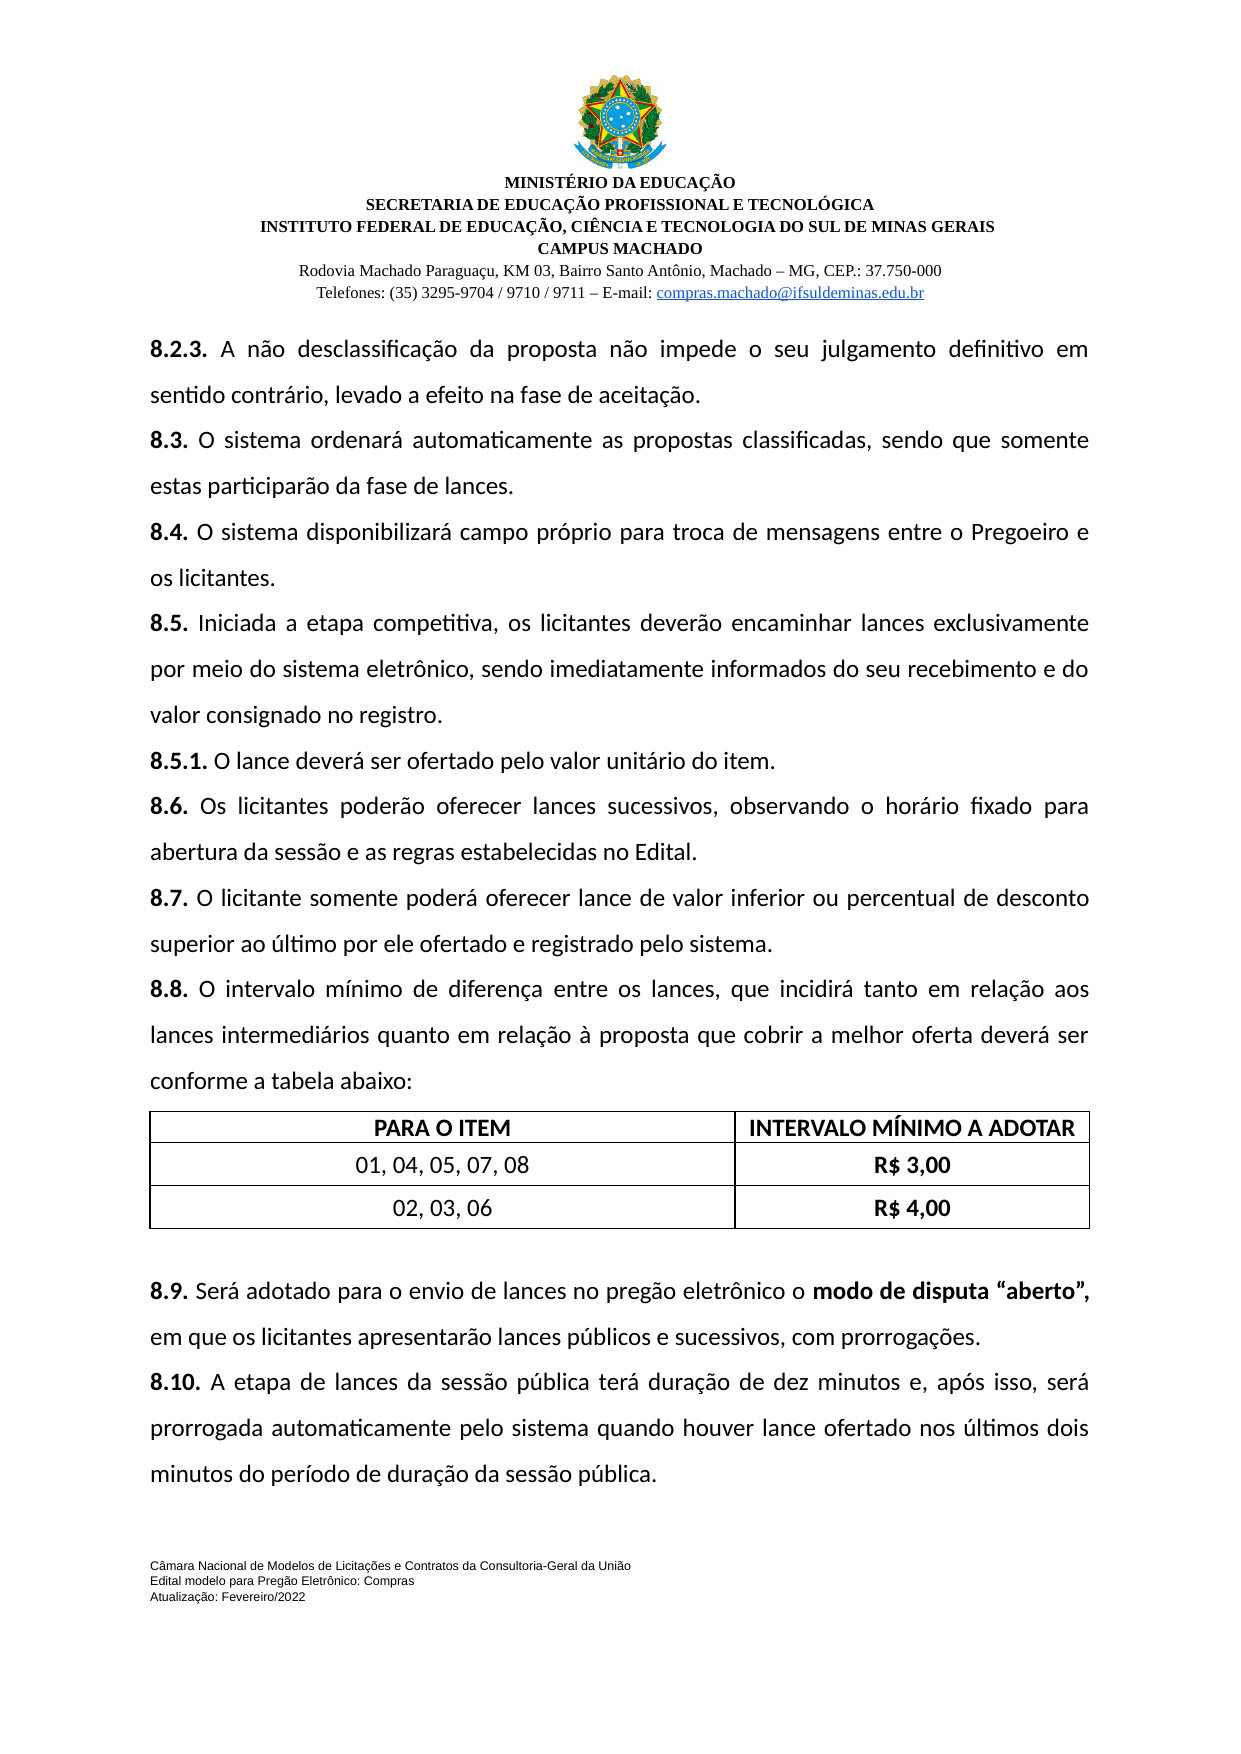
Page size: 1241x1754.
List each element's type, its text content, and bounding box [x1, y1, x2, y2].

table_cell 01, 04, 05, 07, 08 [151, 1143, 734, 1185]
picture [613, 164, 628, 169]
text 8.7. O licitante somente poderá oferecer lance de valor inferior ou percentual de desconto superior ao último por ele ofertado e registrado pelo sistema. [150, 882, 1090, 958]
text 8.5.1. O lance deverá ser ofertado pelo valor unitário do item. [150, 745, 1090, 775]
text 8.10. A etapa de lances da sessão pública terá duração de dez minutos e, após isso, será prorrogada automaticamente pelo sistema quando houver lance ofertado nos últimos dois minutos do período de duração da sessão pública. [150, 1366, 1090, 1488]
table_header PARA O ITEM [151, 1112, 734, 1142]
picture [639, 150, 650, 156]
table_cell R$ 3,00 [736, 1143, 1089, 1185]
table_header INTERVALO MÍNIMO A ADOTAR [736, 1112, 1089, 1142]
table_cell 02, 03, 06 [151, 1186, 734, 1228]
text 8.5. Iniciada a etapa competitiva, os licitantes deverão encaminhar lances exclusivamente por meio do sistema eletrônico, sendo imediatamente informados do seu recebimento e do valor consignado no registro. [150, 608, 1090, 729]
text 8.6. Os licitantes poderão oferecer lances sucessivos, observando o horário fixado para abertura da sessão e as regras estabelecidas no Edital. [150, 791, 1090, 867]
picture [573, 75, 667, 169]
text 8.4. O sistema disponibilizará campo próprio para troca de mensagens entre o Pregoeiro e os licitantes. [150, 516, 1090, 592]
text 8.8. O intervalo mínimo de diferença entre os lances, que incidirá tanto em relação aos lances intermediários quanto em relação à proposta que cobrir a melhor oferta deverá ser conforme a tabela abaixo: [150, 973, 1090, 1095]
text 8.2.3. A não desclassificação da proposta não impede o seu julgamento definitivo em sentido contrário, levado a efeito na fase de aceitação. [150, 333, 1090, 409]
table_cell R$ 4,00 [736, 1186, 1089, 1228]
text 8.9. Será adotado para o envio de lances no pregão eletrônico o modo de disputa “aberto”, em que os licitantes apresentarão lances públicos e sucessivos, com prorrogações. [150, 1275, 1090, 1351]
text 8.3. O sistema ordenará automaticamente as propostas classificadas, sendo que somente estas participarão da fase de lances. [150, 425, 1090, 501]
